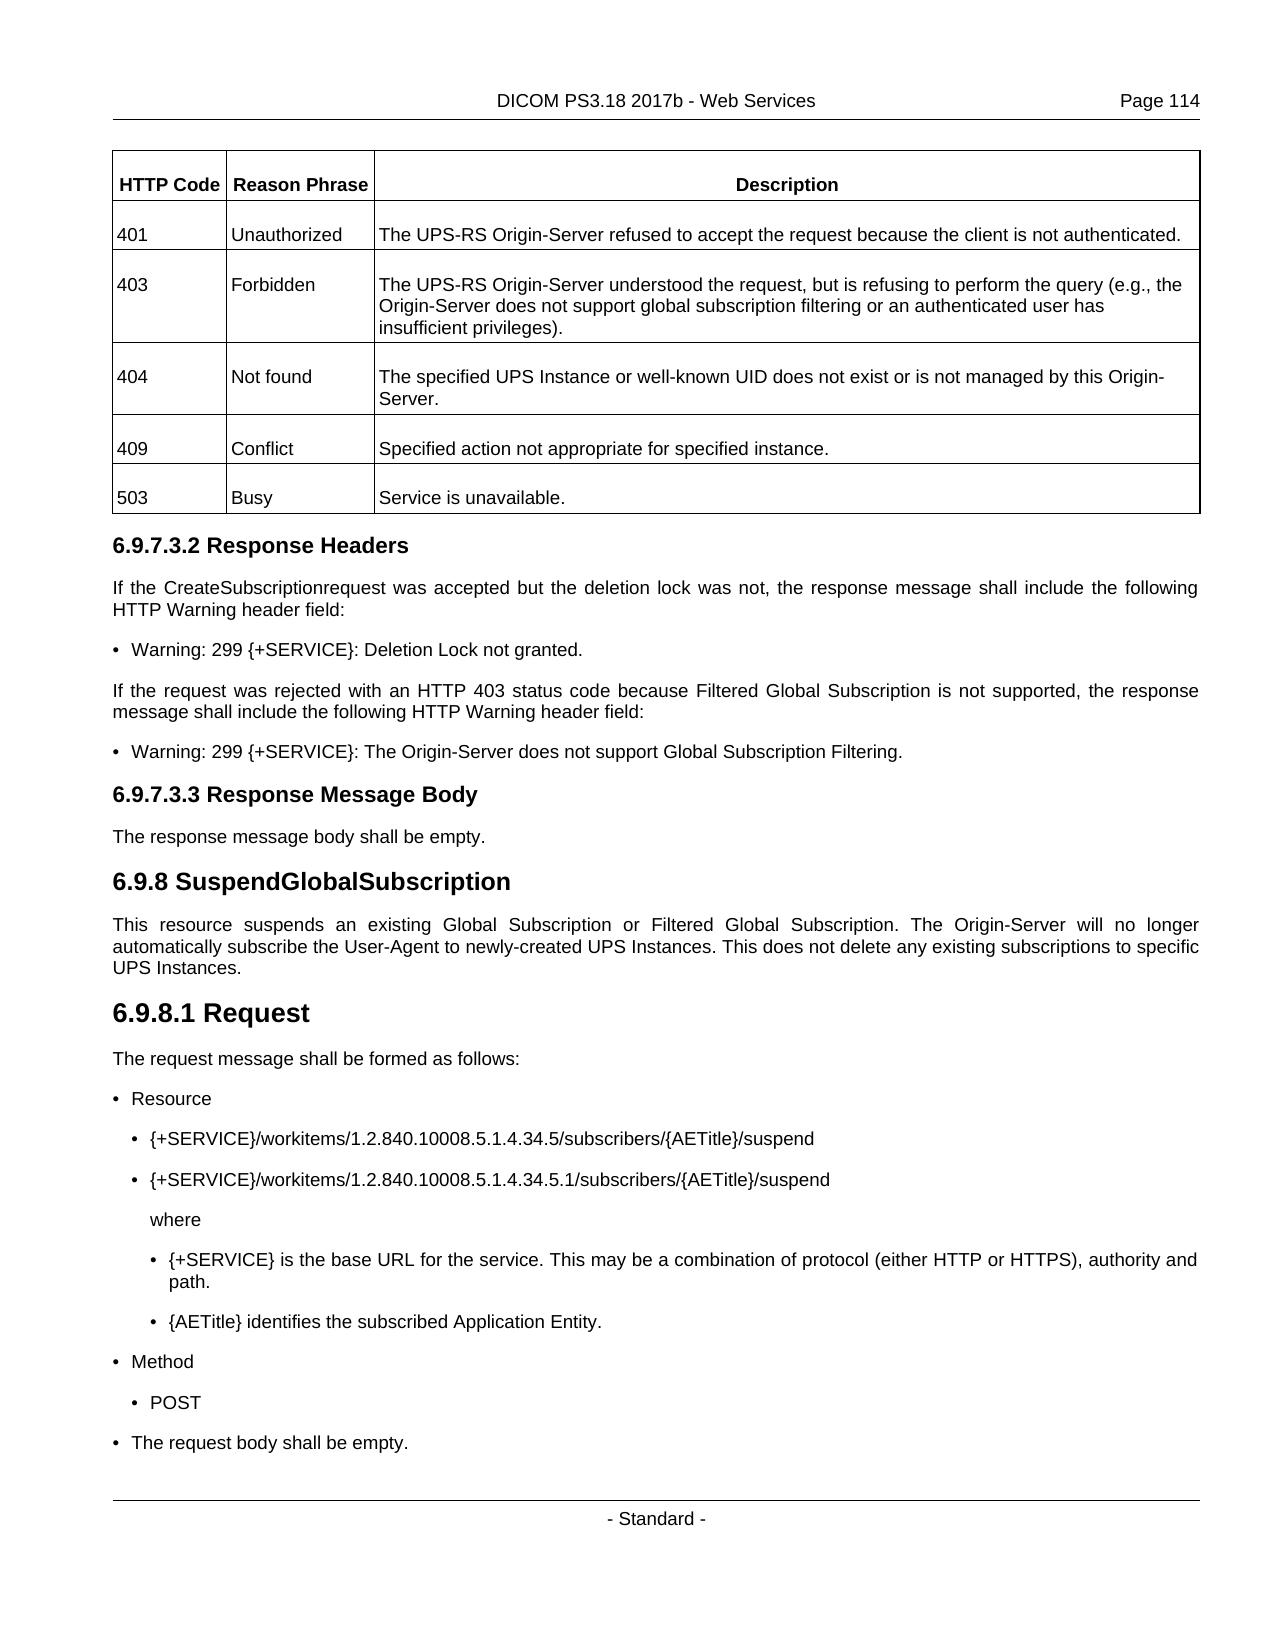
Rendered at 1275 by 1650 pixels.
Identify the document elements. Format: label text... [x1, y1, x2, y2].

table_cell Forbidden [227, 250, 374, 342]
table_cell Not found [227, 343, 374, 413]
text The response message body shall be empty. [112, 826, 1200, 848]
list Resource [112, 1088, 1200, 1109]
text 6.9.7.3.2 Response Headers [112, 533, 1200, 558]
list Warning: 299 {+SERVICE}: Deletion Lock not granted. [112, 639, 1200, 661]
table_cell Unauthorized [227, 201, 374, 249]
list {+SERVICE} is the base URL for the service. This may be a combination of protocol (either HTTP or HTTPS), authority and path. [150, 1249, 1200, 1292]
list Method [112, 1351, 1200, 1373]
text 6.9.8.1 Request [112, 997, 1200, 1029]
table_cell Service is unavailable. [375, 464, 1199, 513]
text 6.9.8 SuspendGlobalSubscription [112, 866, 1200, 895]
list where [131, 1209, 1200, 1230]
text The request message shall be formed as follows: [112, 1047, 1200, 1069]
table_cell Busy [227, 464, 374, 513]
list {+SERVICE}/workitems/1.2.840.10008.5.1.4.34.5/subscribers/{AETitle}/suspend [131, 1128, 1200, 1149]
table_cell The specified UPS Instance or well-known UID does not exist or is not managed by this Origin-Server. [375, 343, 1199, 413]
table_header Description [375, 151, 1199, 200]
text 6.9.7.3.3 Response Message Body [112, 782, 1200, 807]
table_cell Specified action not appropriate for specified instance. [375, 415, 1199, 463]
text This resource suspends an existing Global Subscription or Filtered Global Subscription. The Origin-Server will no longer automatically subscribe the User-Agent to newly-created UPS Instances. This does not delete any existing subscriptions to specific UPS Instances. [112, 914, 1200, 979]
table_cell The UPS-RS Origin-Server refused to accept the request because the client is not authenticated. [375, 201, 1199, 249]
table_cell 404 [113, 343, 226, 413]
list Warning: 299 {+SERVICE}: The Origin-Server does not support Global Subscription Filtering. [112, 741, 1200, 763]
table_cell 409 [113, 415, 226, 463]
list {AETitle} identifies the subscribed Application Entity. [150, 1311, 1200, 1332]
table_cell 401 [113, 201, 226, 249]
list The request body shall be empty. [112, 1432, 1200, 1453]
table_cell The UPS-RS Origin-Server understood the request, but is refusing to perform the query (e.g., the Origin-Server does not support global subscription filtering or an authenticated user has insufficient privileges). [375, 250, 1199, 342]
table_cell Conflict [227, 415, 374, 463]
list {+SERVICE}/workitems/1.2.840.10008.5.1.4.34.5.1/subscribers/{AETitle}/suspend [131, 1168, 1200, 1190]
table_cell 503 [113, 464, 226, 513]
text If the CreateSubscriptionrequest was accepted but the deletion lock was not, the response message shall include the following HTTP Warning header field: [112, 577, 1200, 620]
table_header Reason Phrase [227, 151, 374, 200]
table_cell 403 [113, 250, 226, 342]
list POST [131, 1391, 1200, 1413]
table_header HTTP Code [113, 151, 226, 200]
text If the request was rejected with an HTTP 403 status code because Filtered Global Subscription is not supported, the response message shall include the following HTTP Warning header field: [112, 679, 1200, 722]
